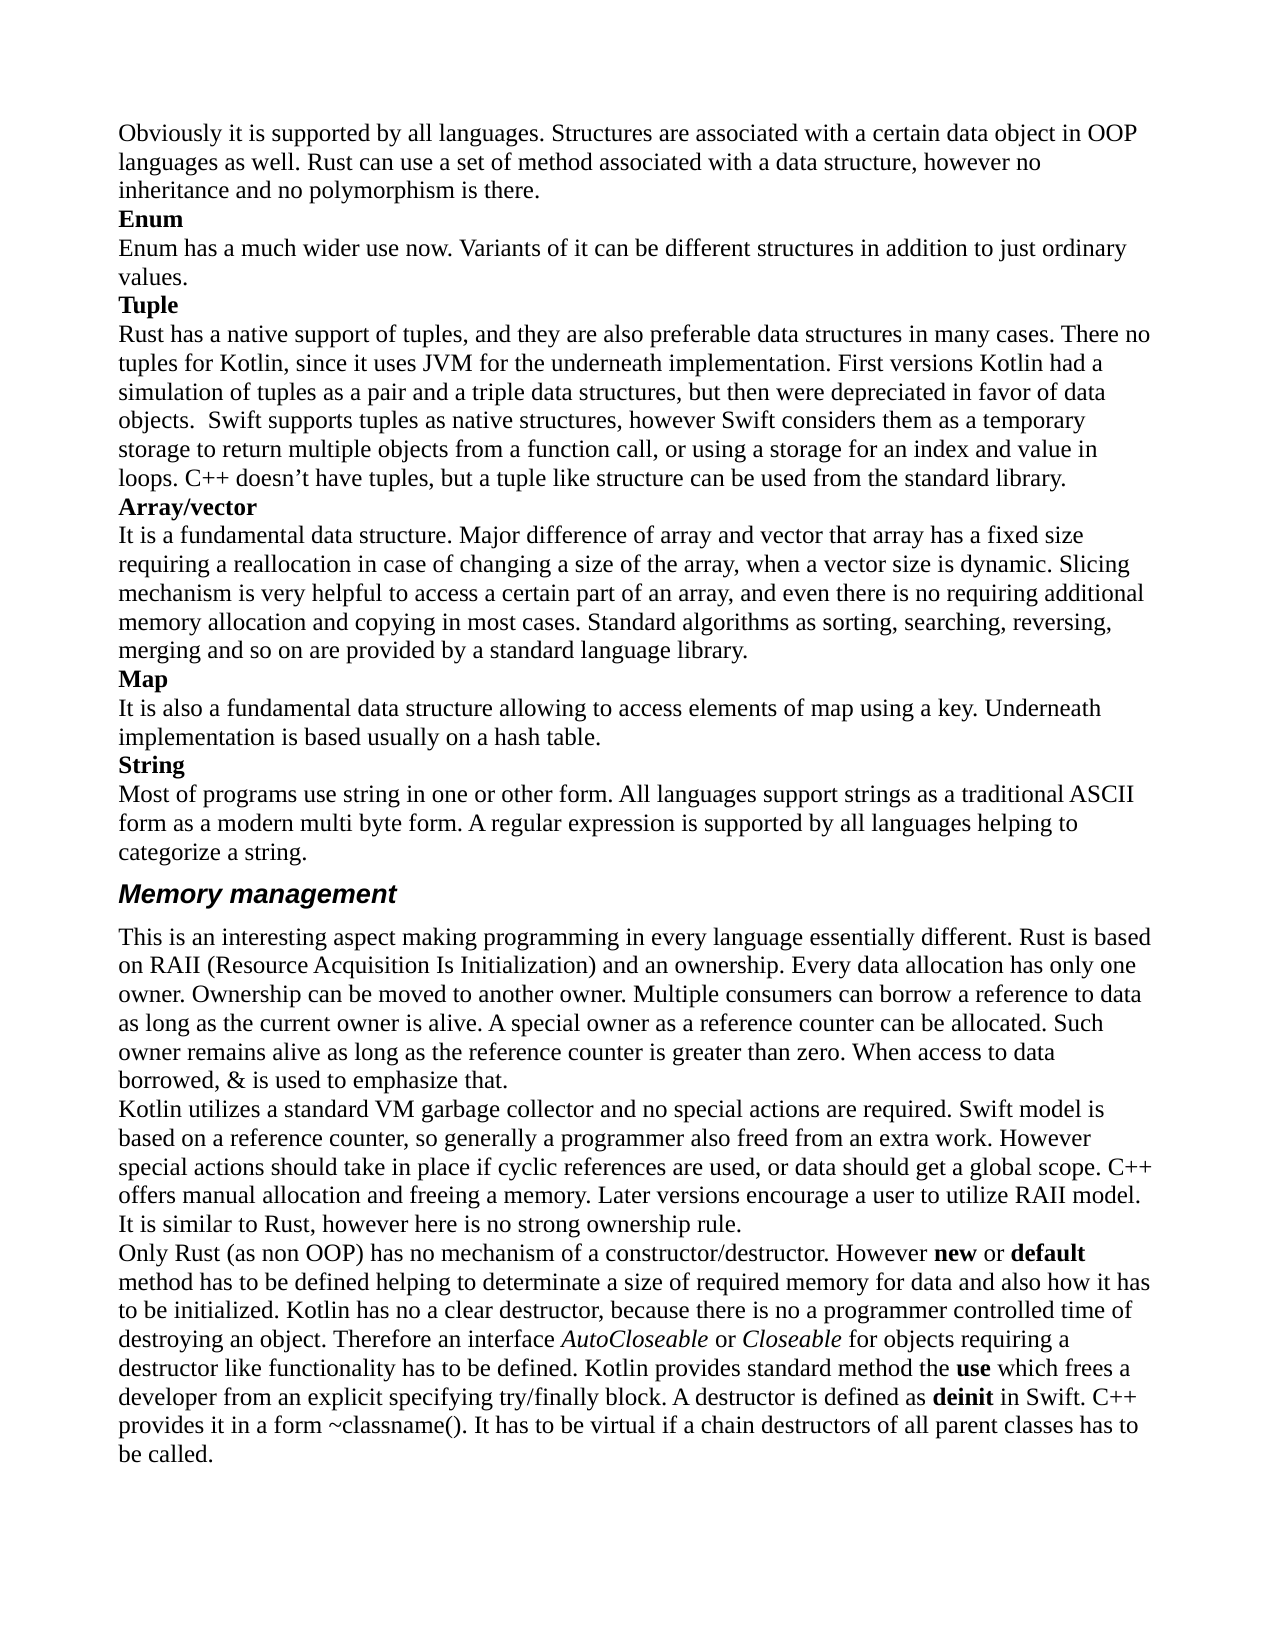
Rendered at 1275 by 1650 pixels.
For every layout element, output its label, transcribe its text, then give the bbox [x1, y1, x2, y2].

text Enum has a much wider use now. Variants of it can be different structures in addition to just ordinary values. [118, 233, 1157, 291]
text Obviously it is supported by all languages. Structures are associated with a certain data object in OOP languages as well. Rust can use a set of method associated with a data structure, however no inheritance and no polymorphism is there. [118, 118, 1157, 204]
text Only Rust (as non OOP) has no mechanism of a constructor/destructor. However new or default method has to be defined helping to determinate a size of required memory for data and also how it has to be initialized. Kotlin has no a clear destructor, because there is no a programmer controlled time of destroying an object. Therefore an interface AutoCloseable or Closeable for objects requiring a destructor like functionality has to be defined. Kotlin provides standard method the use which frees a developer from an explicit specifying try/finally block. A destructor is defined as deinit in Swift. C++ provides it in a form ~classname(). It has to be virtual if a chain destructors of all parent classes has to be called. [118, 1238, 1157, 1468]
text It is also a fundamental data structure allowing to access elements of map using a key. Underneath implementation is based usually on a hash table. [118, 693, 1157, 751]
text Map [118, 664, 1157, 693]
text Array/vector [118, 492, 1157, 521]
text Kotlin utilizes a standard VM garbage collector and no special actions are required. Swift model is based on a reference counter, so generally a programmer also freed from an extra work. However special actions should take in place if cyclic references are used, or data should get a global scope. C++ offers manual allocation and freeing a memory. Later versions encourage a user to utilize RAII model. It is similar to Rust, however here is no strong ownership rule. [118, 1094, 1157, 1238]
subtitle Memory management [118, 878, 1157, 909]
text It is a fundamental data structure. Major difference of array and vector that array has a fixed size requiring a reallocation in case of changing a size of the array, when a vector size is dynamic. Slicing mechanism is very helpful to access a certain part of an array, and even there is no requiring additional memory allocation and copying in most cases. Standard algorithms as sorting, searching, reversing, merging and so on are provided by a standard language library. [118, 521, 1157, 664]
text Tuple [118, 291, 1157, 319]
text This is an interesting aspect making programming in every language essentially different. Rust is based on RAII (Resource Acquisition Is Initialization) and an ownership. Every data allocation has only one owner. Ownership can be moved to another owner. Multiple consumers can borrow a reference to data as long as the current owner is alive. A special owner as a reference counter can be allocated. Such owner remains alive as long as the reference counter is greater than zero. When access to data borrowed, & is used to emphasize that. [118, 922, 1157, 1094]
text Rust has a native support of tuples, and they are also preferable data structures in many cases. There no tuples for Kotlin, since it uses JVM for the underneath implementation. First versions Kotlin had a simulation of tuples as a pair and a triple data structures, but then were depreciated in favor of data objects. Swift supports tuples as native structures, however Swift considers them as a temporary storage to return multiple objects from a function call, or using a storage for an index and value in loops. C++ doesn’t have tuples, but a tuple like structure can be used from the standard library. [118, 319, 1157, 492]
text Enum [118, 204, 1157, 233]
text String [118, 751, 1157, 779]
text Most of programs use string in one or other form. All languages support strings as a traditional ASCII form as a modern multi byte form. A regular expression is supported by all languages helping to categorize a string. [118, 779, 1157, 866]
